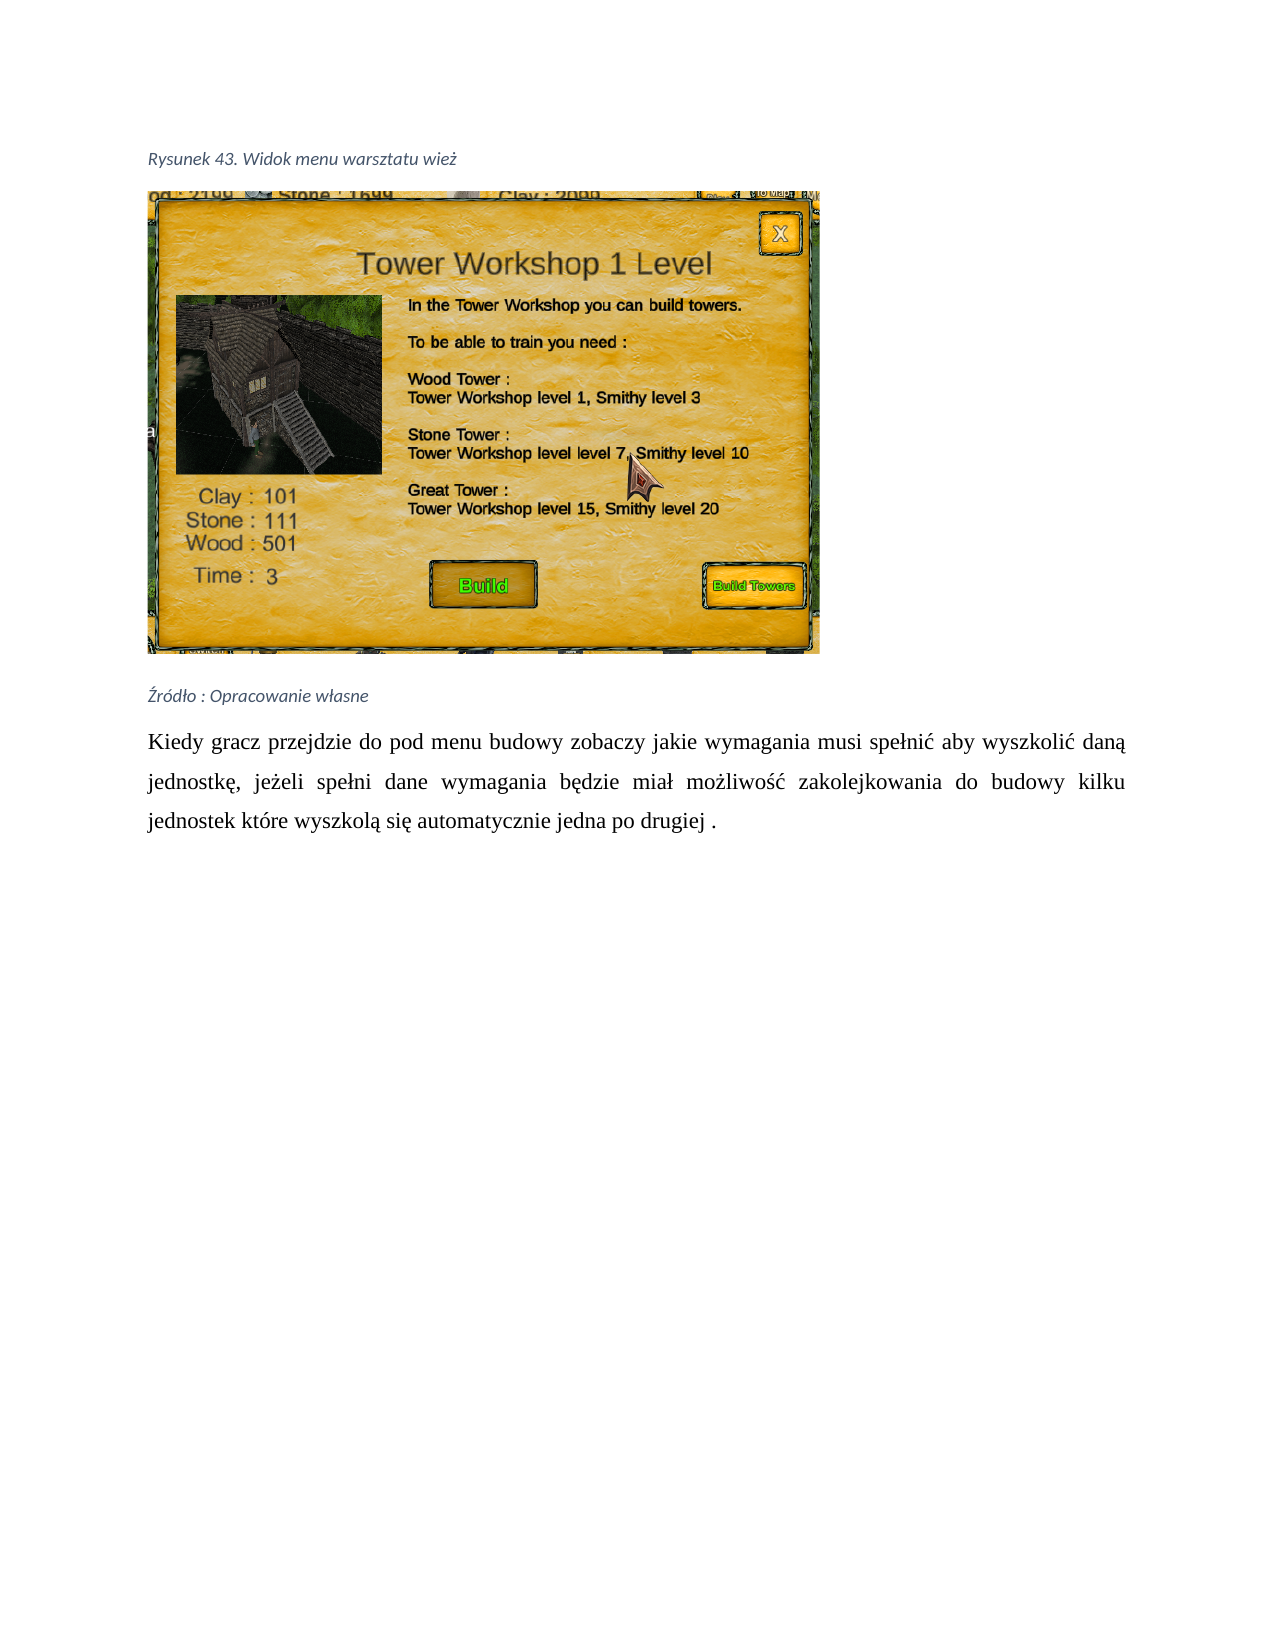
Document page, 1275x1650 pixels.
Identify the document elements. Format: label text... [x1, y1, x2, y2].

text Kiedy gracz przejdzie do pod menu budowy zobaczy jakie wymagania musi spełnić aby wyszkolić daną jednostkę, jeżeli spełni dane wymagania będzie miał możliwość zakolejkowania do budowy kilku jednostek które wyszkolą się automatycznie jedna po drugiej . [148, 728, 1127, 834]
text Źródło : Opracowanie własne [148, 684, 1127, 707]
text Rysunek 43. Widok menu warsztatu wież [148, 148, 1127, 171]
